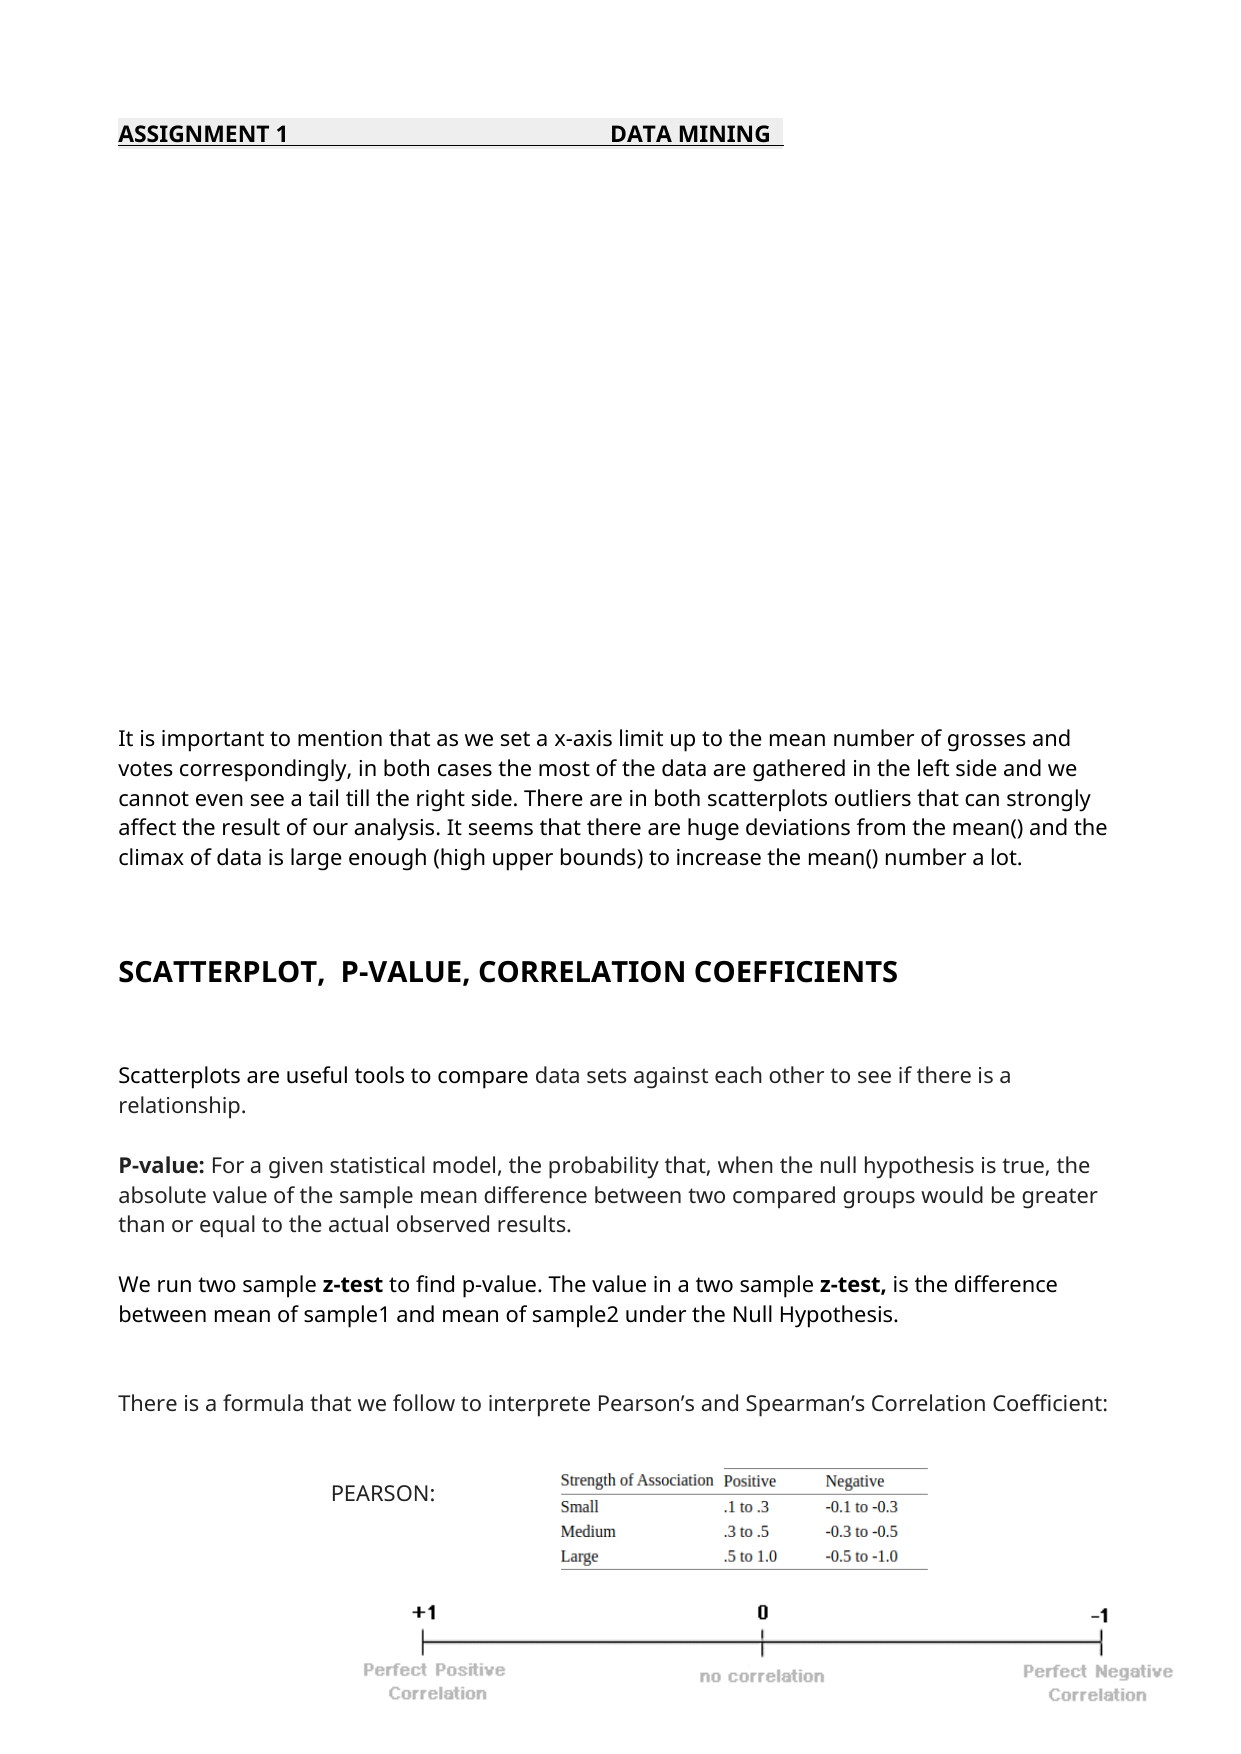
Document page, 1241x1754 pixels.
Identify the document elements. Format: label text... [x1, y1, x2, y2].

text Scatterplots are useful tools to compare data sets against each other to see if there is a relationship. [118, 1061, 1122, 1120]
text PEARSON: [118, 1478, 554, 1507]
text SCATTERPLOT, P-VALUE, CORRELATION COEFFICIENTS [118, 951, 1122, 991]
text There is a formula that we follow to interprete Pearson’s and Spearman’s Correlation Coefficient: [118, 1388, 1122, 1418]
text We run two sample z-test to find p-value. The value in a two sample z-test, is the difference between mean of sample1 and mean of sample2 under the Null Hypothesis. [118, 1269, 1122, 1329]
text It is important to mention that as we set a x-axis limit up to the mean number of grosses and votes correspondingly, in both cases the most of the data are gathered in the left side and we cannot even see a tail till the right side. There are in both scatterplots outliers that can strongly affect the result of our analysis. It seems that there are huge deviations from the mean() and the climax of data is large enough (high upper bounds) to increase the mean() number a lot. [118, 723, 1122, 872]
picture [554, 1466, 937, 1572]
text [937, 1478, 1122, 1507]
picture [341, 1596, 1187, 1717]
text P-value: For a given statistical model, the probability that, when the null hypothesis is true, the absolute value of the sample mean difference between two compared groups would be greater than or equal to the actual observed results. [118, 1150, 1122, 1239]
